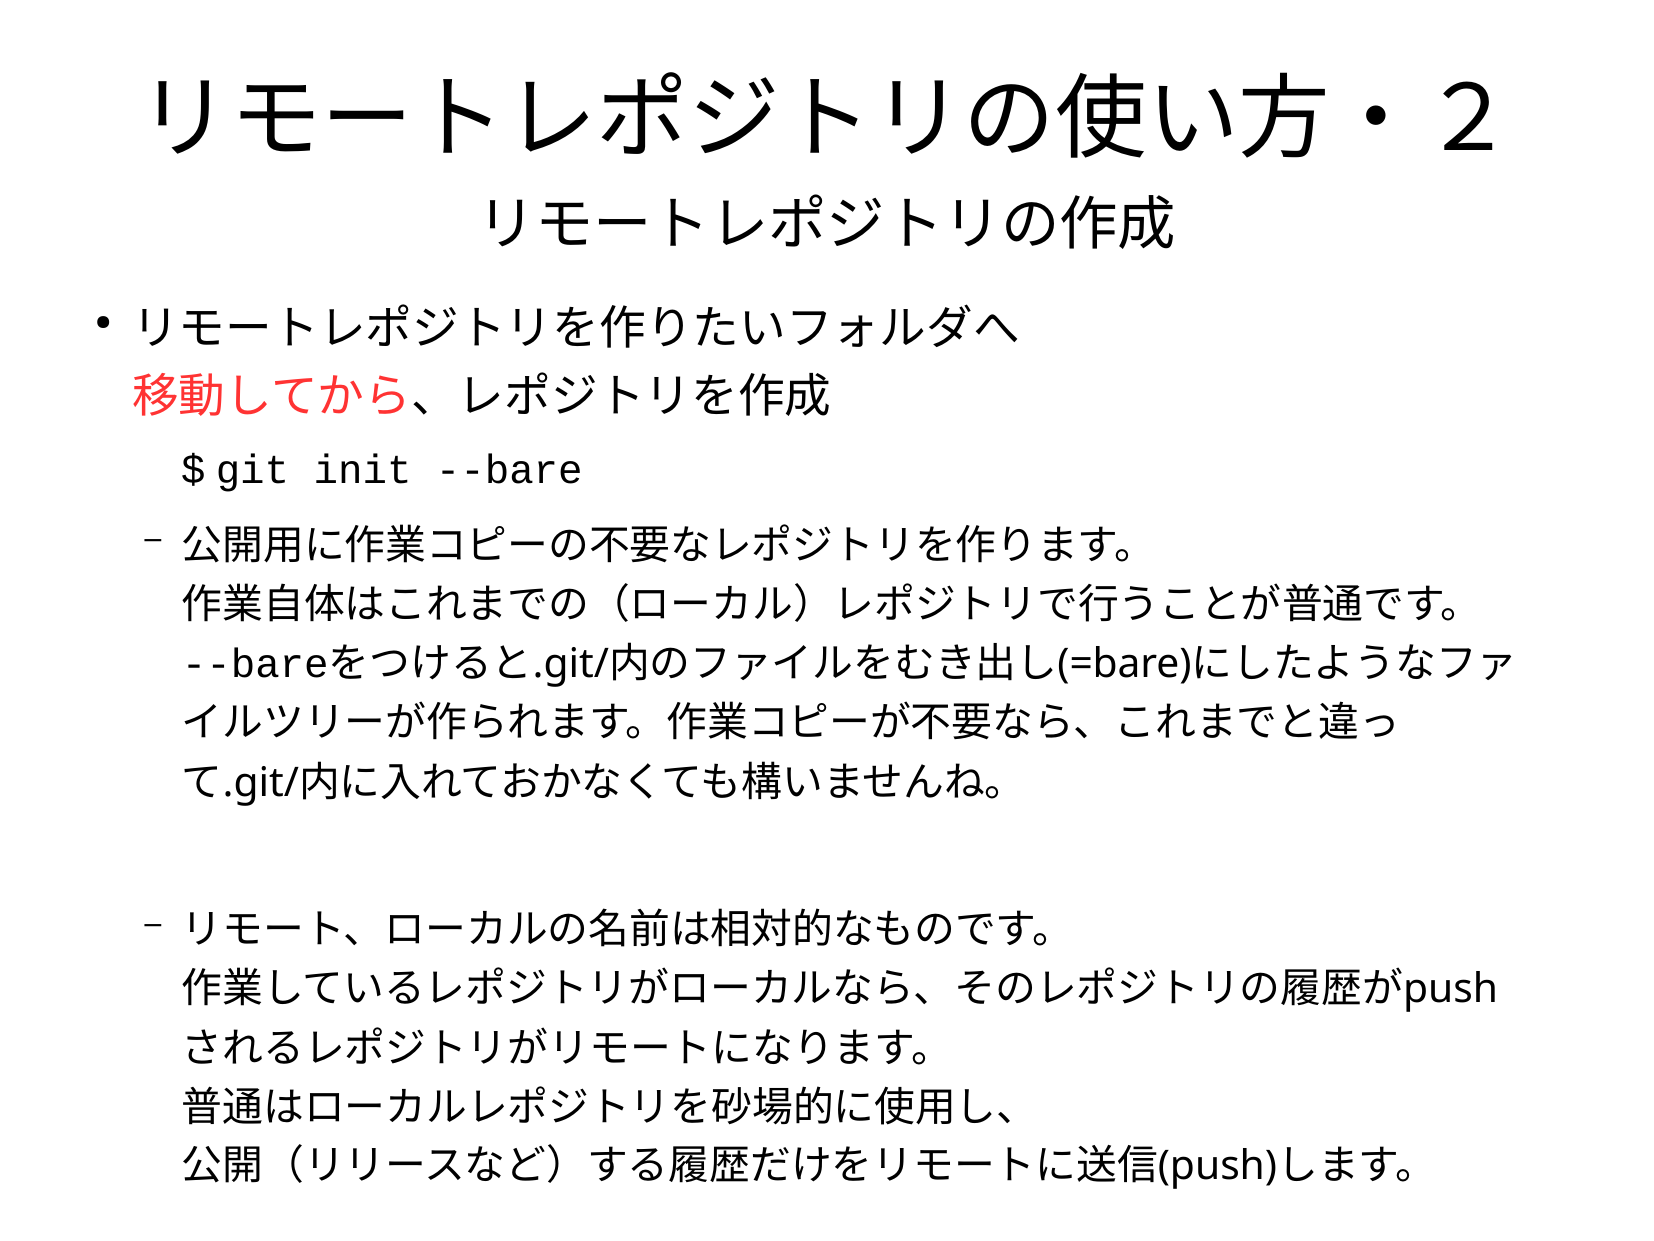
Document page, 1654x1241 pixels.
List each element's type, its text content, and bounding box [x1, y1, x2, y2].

list リモートレポジトリを作りたいフォルダへ 移動してから、レポジトリを作成 $ git init --bare 公開用に作業コピーの不要なレポジトリを作ります。 作業自体はこれまでの（ローカル）レポジトリで行うことが普通です。 --bareをつけると.git/内のファイルをむき出し(=bare)にしたようなファイルツリーが作られます。作業コピーが不要なら、これまでと違って.git/内に入れておかなくても構いませんね。 リモート、ローカルの名前は相対的なものです。 作業しているレポジトリがローカルなら、そのレポジトリの履歴がpushされるレポジトリがリモートになります。 普通はローカルレポジトリを砂場的に使用し、 公開（リリースなど）する履歴だけをリモートに送信(push)します。 [82, 290, 1538, 1193]
title リモートレポジトリの使い方・２ リモートレポジトリの作成 [82, 49, 1571, 257]
